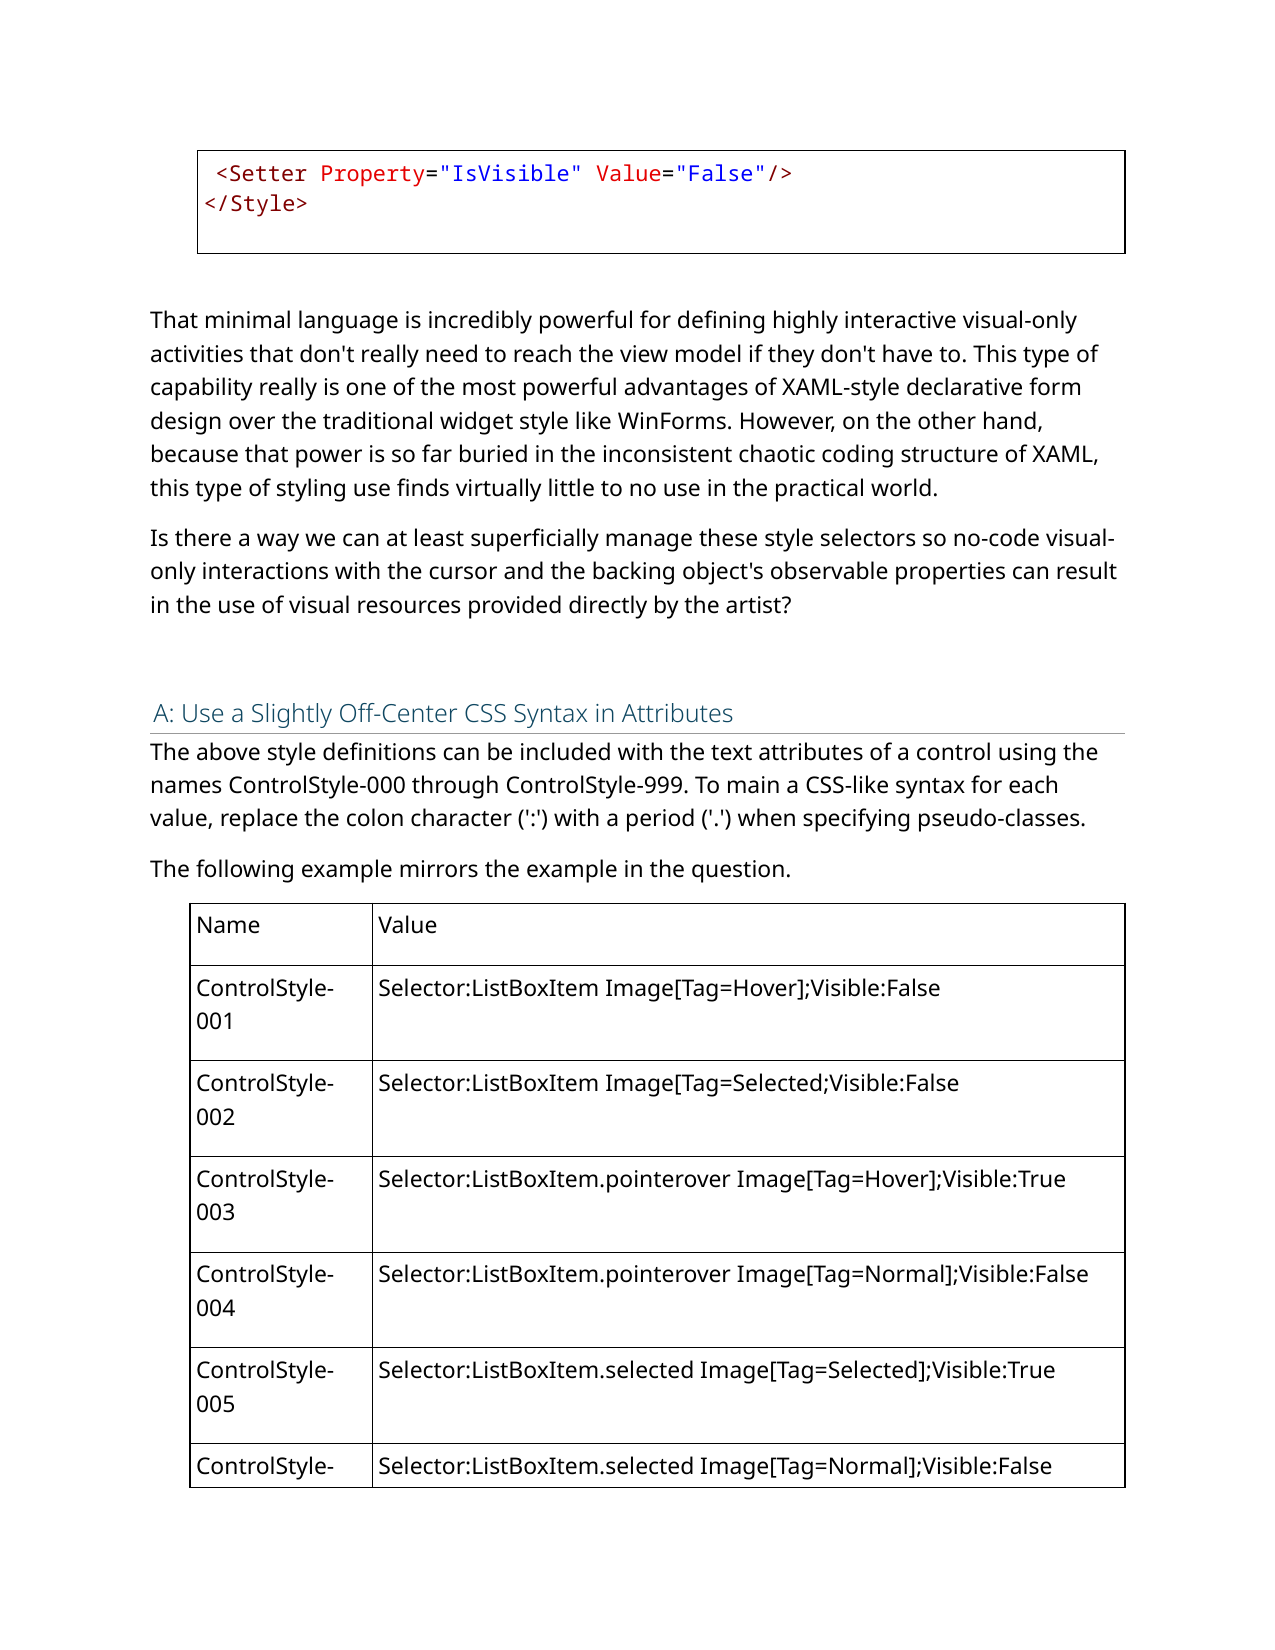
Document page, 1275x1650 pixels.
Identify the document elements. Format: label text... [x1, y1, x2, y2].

text Is there a way we can at least superficially manage these style selectors so no-code visual-only interactions with the cursor and the backing object's observable properties can result in the use of visual resources provided directly by the artist? [150, 522, 1125, 620]
table_cell ControlStyle-003 [191, 1157, 372, 1252]
table_cell ControlStyle-005 [191, 1348, 372, 1443]
table_header Value [373, 904, 1124, 965]
table_cell Selector:ListBoxItem Image[Tag=Hover];Visible:False [373, 966, 1124, 1060]
text The following example mirrors the example in the question. [150, 852, 1125, 884]
table_cell ControlStyle- [191, 1444, 372, 1487]
table_cell Selector:ListBoxItem Image[Tag=Selected;Visible:False [373, 1061, 1124, 1156]
text The above style definitions can be included with the text attributes of a control using the names ControlStyle-000 through ControlStyle-999. To main a CSS-like syntax for each value, replace the colon character (':') with a period ('.') when specifying pseudo-classes. [150, 736, 1125, 834]
table_cell ControlStyle-002 [191, 1061, 372, 1156]
table_header Name [191, 904, 372, 965]
table_cell ControlStyle-004 [191, 1253, 372, 1347]
table_cell Selector:ListBoxItem.selected Image[Tag=Normal];Visible:False [373, 1444, 1124, 1487]
table_cell Selector:ListBoxItem.pointerover Image[Tag=Hover];Visible:True [373, 1157, 1124, 1252]
text That minimal language is incredibly powerful for defining highly interactive visual-only activities that don't really need to reach the view model if they don't have to. This type of capability really is one of the most powerful advantages of XAML-style declarative form design over the traditional widget style like WinForms. However, on the other hand, because that power is so far buried in the inconsistent chaotic coding structure of XAML, this type of styling use finds virtually little to no use in the practical world. [150, 304, 1125, 503]
table_cell Selector:ListBoxItem.pointerover Image[Tag=Normal];Visible:False [373, 1253, 1124, 1347]
subtitle A: Use a Slightly Off-Center CSS Syntax in Attributes [150, 693, 1125, 733]
table_header <Setter Property="IsVisible" Value="False"/> </Style> [198, 151, 1124, 253]
table_cell Selector:ListBoxItem.selected Image[Tag=Selected];Visible:True [373, 1348, 1124, 1443]
table_cell ControlStyle-001 [191, 966, 372, 1060]
